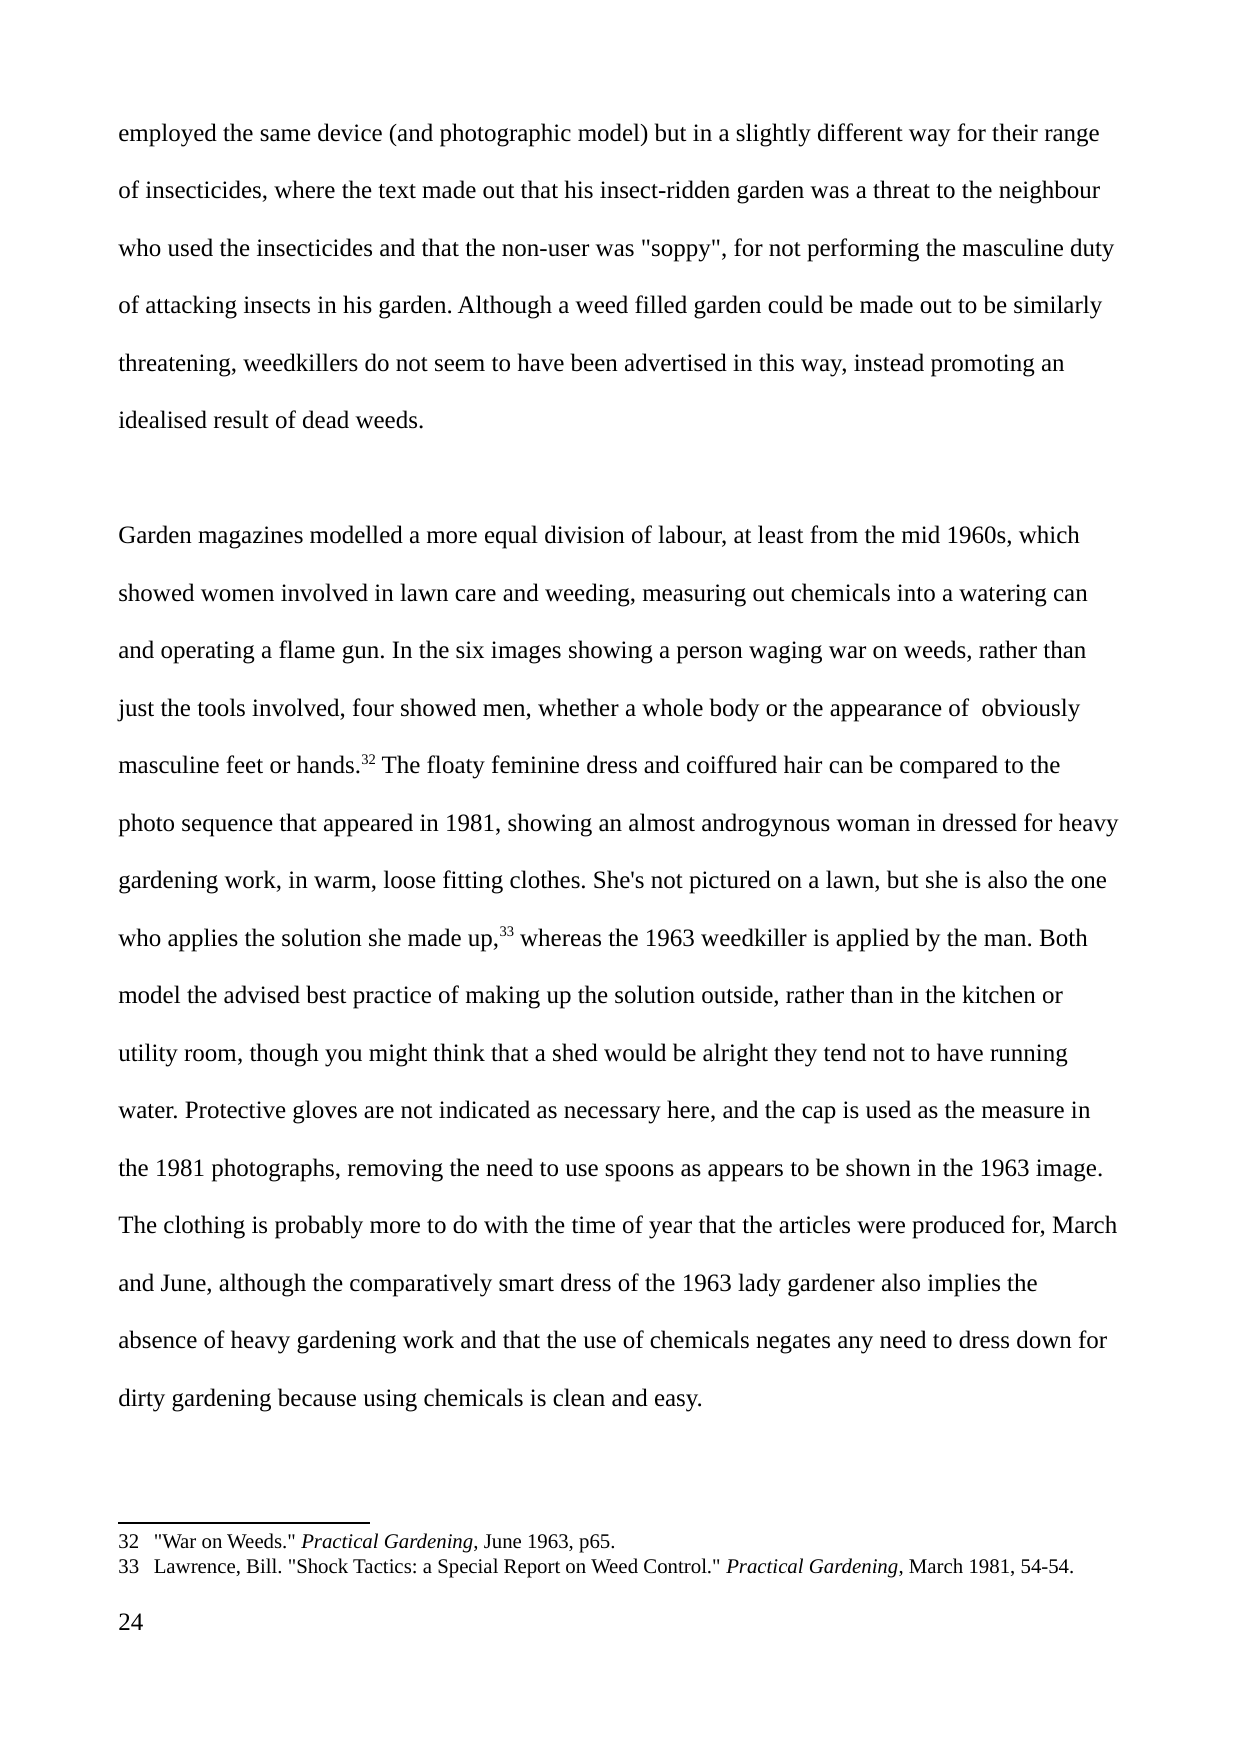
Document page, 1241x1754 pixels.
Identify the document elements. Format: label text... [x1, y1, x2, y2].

text employed the same device (and photographic model) but in a slightly different way for their range of insecticides, where the text made out that his insect-ridden garden was a threat to the neighbour who used the insecticides and that the non-user was "soppy", for not performing the masculine duty of attacking insects in his garden. Although a weed filled garden could be made out to be similarly threatening, weedkillers do not seem to have been advertised in this way, instead promoting an idealised result of dead weeds. [118, 118, 1122, 434]
text Lawrence, Bill. "Shock Tactics: a Special Report on Weed Control." Practical Gardening, March 1981, 54-54. [118, 1553, 1122, 1578]
text Garden magazines modelled a more equal division of labour, at least from the mid 1960s, which showed women involved in lawn care and weeding, measuring out chemicals into a watering can and operating a flame gun. In the six images showing a person waging war on weeds, rather than just the tools involved, four showed men, whether a whole body or the appearance of obviously masculine feet or hands. The floaty feminine dress and coiffured hair can be compared to the photo sequence that appeared in 1981, showing an almost androgynous woman in dressed for heavy gardening work, in warm, loose fitting clothes. She's not pictured on a lawn, but she is also the one who applies the solution she made up, whereas the 1963 weedkiller is applied by the man. Both model the advised best practice of making up the solution outside, rather than in the kitchen or utility room, though you might think that a shed would be alright they tend not to have running water. Protective gloves are not indicated as necessary here, and the cap is used as the measure in the 1981 photographs, removing the need to use spoons as appears to be shown in the 1963 image. The clothing is probably more to do with the time of year that the articles were produced for, March and June, although the comparatively smart dress of the 1963 lady gardener also implies the absence of heavy gardening work and that the use of chemicals negates any need to dress down for dirty gardening because using chemicals is clean and easy. [118, 521, 1122, 1412]
text "War on Weeds." Practical Gardening, June 1963, p65. [118, 1529, 1122, 1553]
